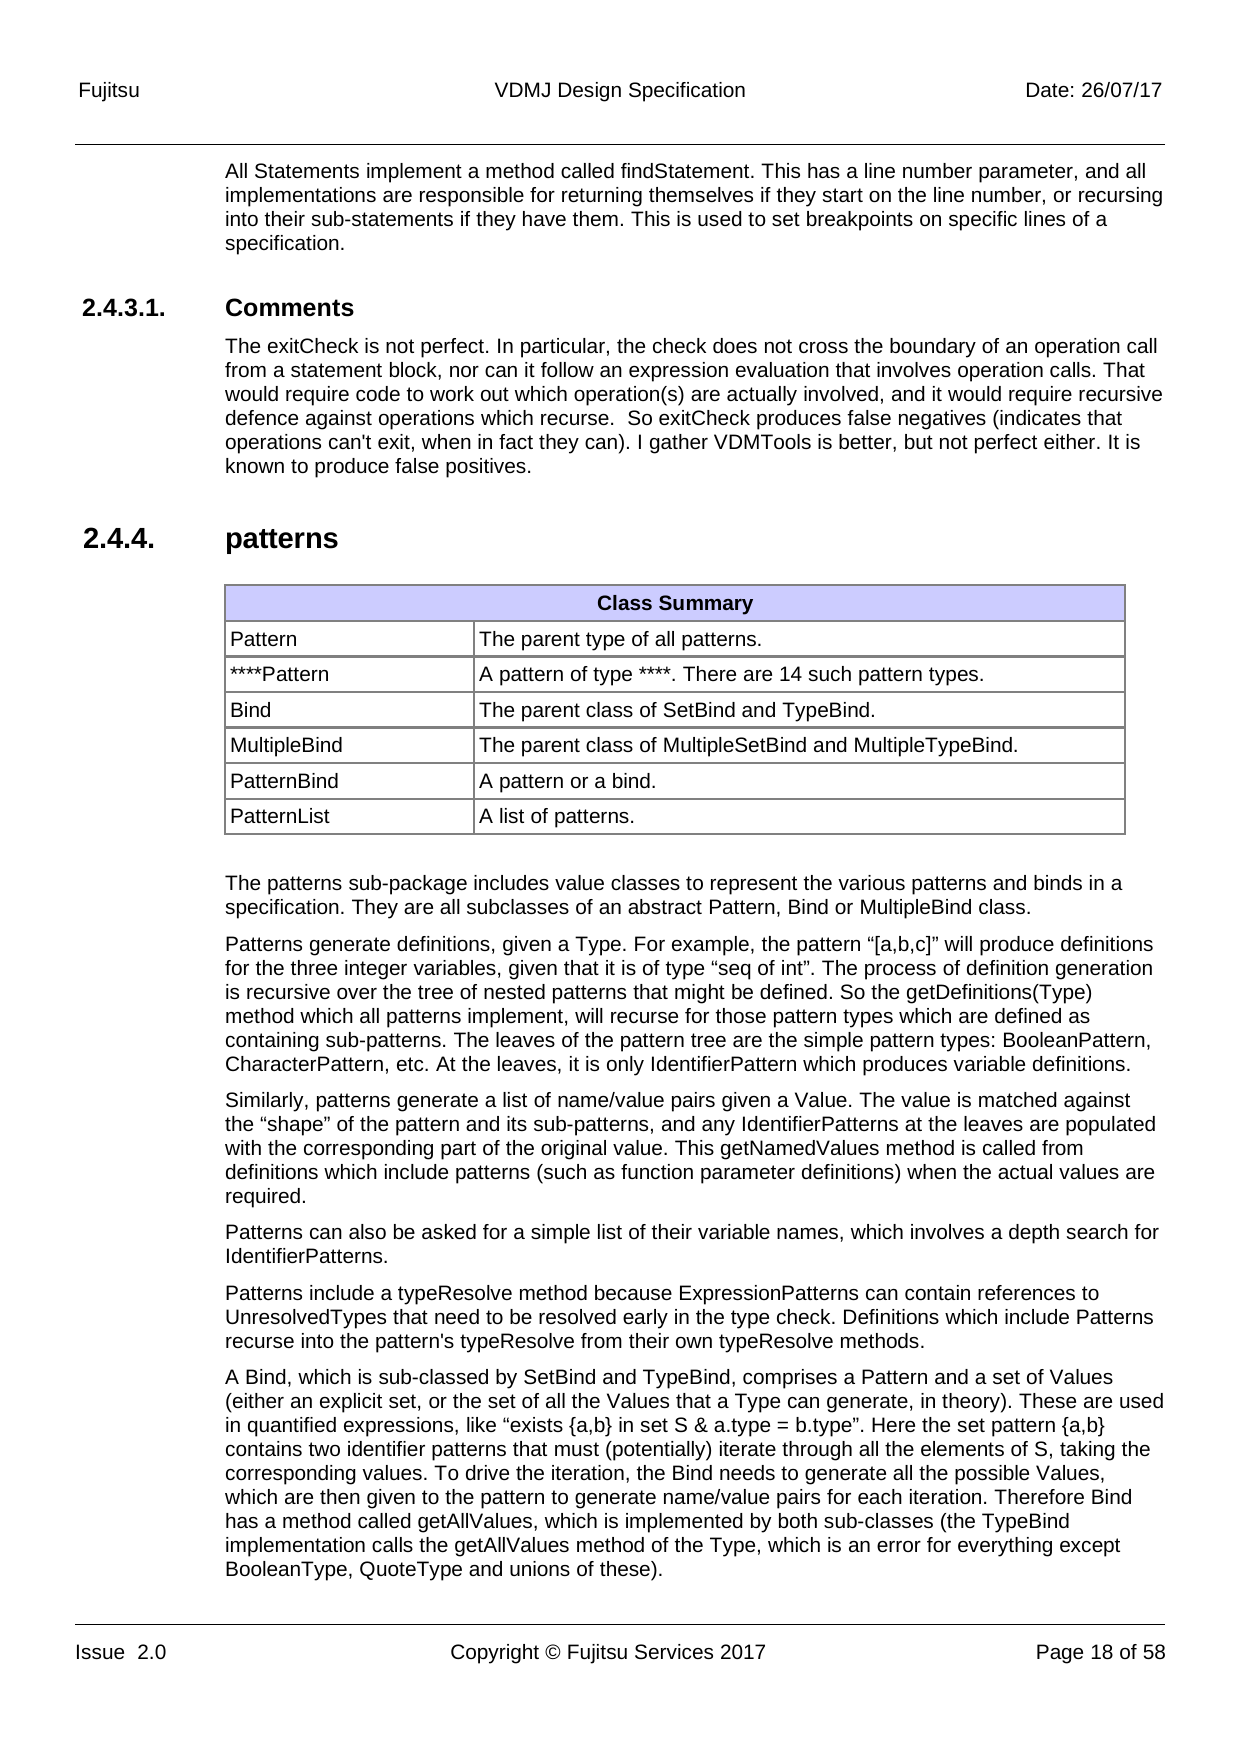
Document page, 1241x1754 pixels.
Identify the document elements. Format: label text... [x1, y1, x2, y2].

table_cell Pattern [226, 622, 473, 655]
table_cell A pattern or a bind. [475, 764, 1124, 797]
table_header Class Summary [226, 586, 1124, 620]
text The patterns sub-package includes value classes to represent the various patterns and binds in a specification. They are all subclasses of an abstract Pattern, Bind or MultipleBind class. [225, 872, 1165, 919]
text The exitCheck is not perfect. In particular, the check does not cross the boundary of an operation call from a statement block, nor can it follow an expression evaluation that involves operation calls. That would require code to work out which operation(s) are actually involved, and it would require recursive defence against operations which recurse. So exitCheck produces false negatives (indicates that operations can't exit, when in fact they can). I gather VDMTools is better, but not perfect either. It is known to produce false positives. [225, 334, 1165, 478]
text Patterns generate definitions, given a Type. For example, the pattern “[a,b,c]” will produce definitions for the three integer variables, given that it is of type “seq of int”. The process of definition generation is recursive over the tree of nested patterns that might be defined. So the getDefinitions(Type) method which all patterns implement, will recurse for those pattern types which are defined as containing sub-patterns. The leaves of the pattern tree are the simple pattern types: BooleanPattern, CharacterPattern, etc. At the leaves, it is only IdentifierPattern which produces variable definitions. [225, 932, 1165, 1076]
text All Statements implement a method called findStatement. This has a line number parameter, and all implementations are responsible for returning themselves if they start on the line number, or recursing into their sub-statements if they have them. This is used to set breakpoints on specific lines of a specification. [225, 160, 1165, 256]
subtitle Comments [75, 293, 1165, 322]
table_cell PatternList [226, 800, 473, 833]
subtitle patterns [75, 521, 1165, 554]
table_cell The parent class of SetBind and TypeBind. [475, 693, 1124, 726]
table_cell The parent class of MultipleSetBind and MultipleTypeBind. [475, 729, 1124, 762]
table_cell PatternBind [226, 764, 473, 797]
table_cell Bind [226, 693, 473, 726]
text Similarly, patterns generate a list of name/value pairs given a Value. The value is matched against the “shape” of the pattern and its sub-patterns, and any IdentifierPatterns at the leaves are populated with the corresponding part of the original value. This getNamedValues method is called from definitions which include patterns (such as function parameter definitions) when the actual values are required. [225, 1088, 1165, 1208]
text A Bind, which is sub-classed by SetBind and TypeBind, comprises a Pattern and a set of Values (either an explicit set, or the set of all the Values that a Type can generate, in theory). These are used in quantified expressions, like “exists {a,b} in set S & a.type = b.type”. Here the set pattern {a,b} contains two identifier patterns that must (potentially) iterate through all the elements of S, taking the corresponding values. To drive the iteration, the Bind needs to generate all the possible Values, which are then given to the pattern to generate name/value pairs for each iteration. Therefore Bind has a method called getAllValues, which is implemented by both sub-classes (the TypeBind implementation calls the getAllValues method of the Type, which is an error for everything except BooleanType, QuoteType and unions of these). [225, 1365, 1165, 1581]
table_cell A pattern of type ****. There are 14 such pattern types. [475, 658, 1124, 691]
table_cell ****Pattern [226, 658, 473, 691]
text Patterns include a typeResolve method because ExpressionPatterns can contain references to UnresolvedTypes that need to be resolved early in the type check. Definitions which include Patterns recurse into the pattern's typeResolve from their own typeResolve methods. [225, 1281, 1165, 1353]
text Patterns can also be asked for a simple list of their variable names, which involves a depth search for IdentifierPatterns. [225, 1221, 1165, 1268]
table_cell MultipleBind [226, 729, 473, 762]
table_cell A list of patterns. [475, 800, 1124, 833]
table_cell The parent type of all patterns. [475, 622, 1124, 655]
